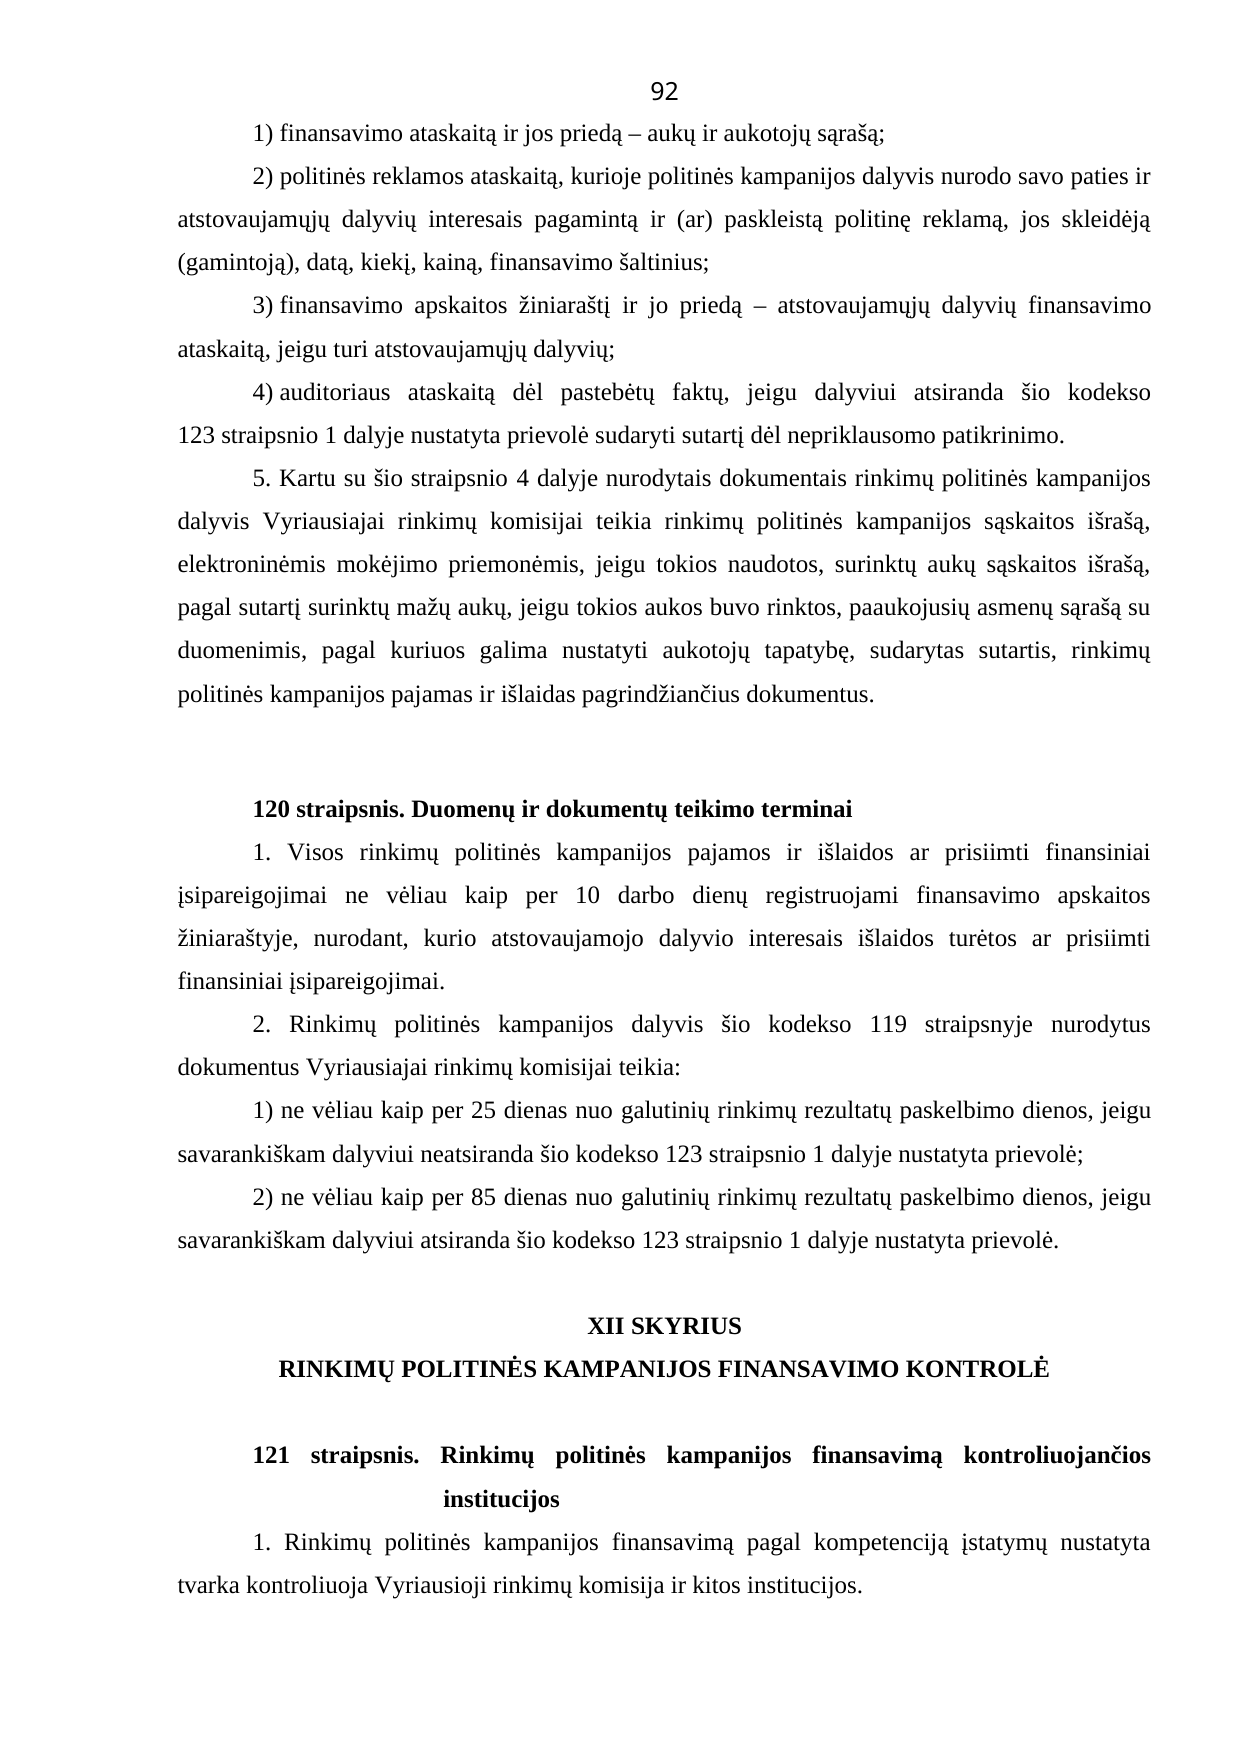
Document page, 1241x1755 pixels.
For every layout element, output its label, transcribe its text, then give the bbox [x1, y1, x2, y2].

text 5. Kartu su šio straipsnio 4 dalyje nurodytais dokumentais rinkimų politinės kampanijos dalyvis Vyriausiajai rinkimų komisijai teikia rinkimų politinės kampanijos sąskaitos išrašą, elektroninėmis mokėjimo priemonėmis, jeigu tokios naudotos, surinktų aukų sąskaitos išrašą, pagal sutartį surinktų mažų aukų, jeigu tokios aukos buvo rinktos, paaukojusių asmenų sąrašą su duomenimis, pagal kuriuos galima nustatyti aukotojų tapatybę, sudarytas sutartis, rinkimų politinės kampanijos pajamas ir išlaidas pagrindžiančius dokumentus. [177, 463, 1152, 707]
text 2) politinės reklamos ataskaitą, kurioje politinės kampanijos dalyvis nurodo savo paties ir atstovaujamųjų dalyvių interesais pagamintą ir (ar) paskleistą politinę reklamą, jos skleidėją (gamintoją), datą, kiekį, kainą, finansavimo šaltinius; [177, 161, 1152, 276]
text 1) ne vėliau kaip per 25 dienas nuo galutinių rinkimų rezultatų paskelbimo dienos, jeigu savarankiškam dalyviui neatsiranda šio kodekso 123 straipsnio 1 dalyje nustatyta prievolė; [177, 1096, 1152, 1167]
text 120 straipsnis. Duomenų ir dokumentų teikimo terminai [177, 794, 1152, 822]
text 121 straipsnis. Rinkimų politinės kampanijos finansavimą kontroliuojančios institucijos [252, 1441, 1152, 1512]
text 2. Rinkimų politinės kampanijos dalyvis šio kodekso 119 straipsnyje nurodytus dokumentus Vyriausiajai rinkimų komisijai teikia: [177, 1009, 1152, 1081]
text 1. Rinkimų politinės kampanijos finansavimą pagal kompetenciją įstatymų nustatyta tvarka kontroliuoja Vyriausioji rinkimų komisija ir kitos institucijos. [177, 1527, 1152, 1599]
text XII SKYRIUS [177, 1311, 1152, 1340]
text 4) auditoriaus ataskaitą dėl pastebėtų faktų, jeigu dalyviui atsiranda šio kodekso 123 straipsnio 1 dalyje nustatyta prievolė sudaryti sutartį dėl nepriklausomo patikrinimo. [177, 377, 1152, 449]
text 3) finansavimo apskaitos žiniaraštį ir jo priedą – atstovaujamųjų dalyvių finansavimo ataskaitą, jeigu turi atstovaujamųjų dalyvių; [177, 291, 1152, 362]
text 1. Visos rinkimų politinės kampanijos pajamos ir išlaidos ar prisiimti finansiniai įsipareigojimai ne vėliau kaip per 10 darbo dienų registruojami finansavimo apskaitos žiniaraštyje, nurodant, kurio atstovaujamojo dalyvio interesais išlaidos turėtos ar prisiimti finansiniai įsipareigojimai. [177, 837, 1152, 995]
text RINKIMŲ POLITINĖS KAMPANIJOS FINANSAVIMO KONTROLĖ [177, 1354, 1152, 1383]
text 2) ne vėliau kaip per 85 dienas nuo galutinių rinkimų rezultatų paskelbimo dienos, jeigu savarankiškam dalyviui atsiranda šio kodekso 123 straipsnio 1 dalyje nustatyta prievolė. [177, 1182, 1152, 1254]
text 1) finansavimo ataskaitą ir jos priedą – aukų ir aukotojų sąrašą; [177, 118, 1152, 147]
